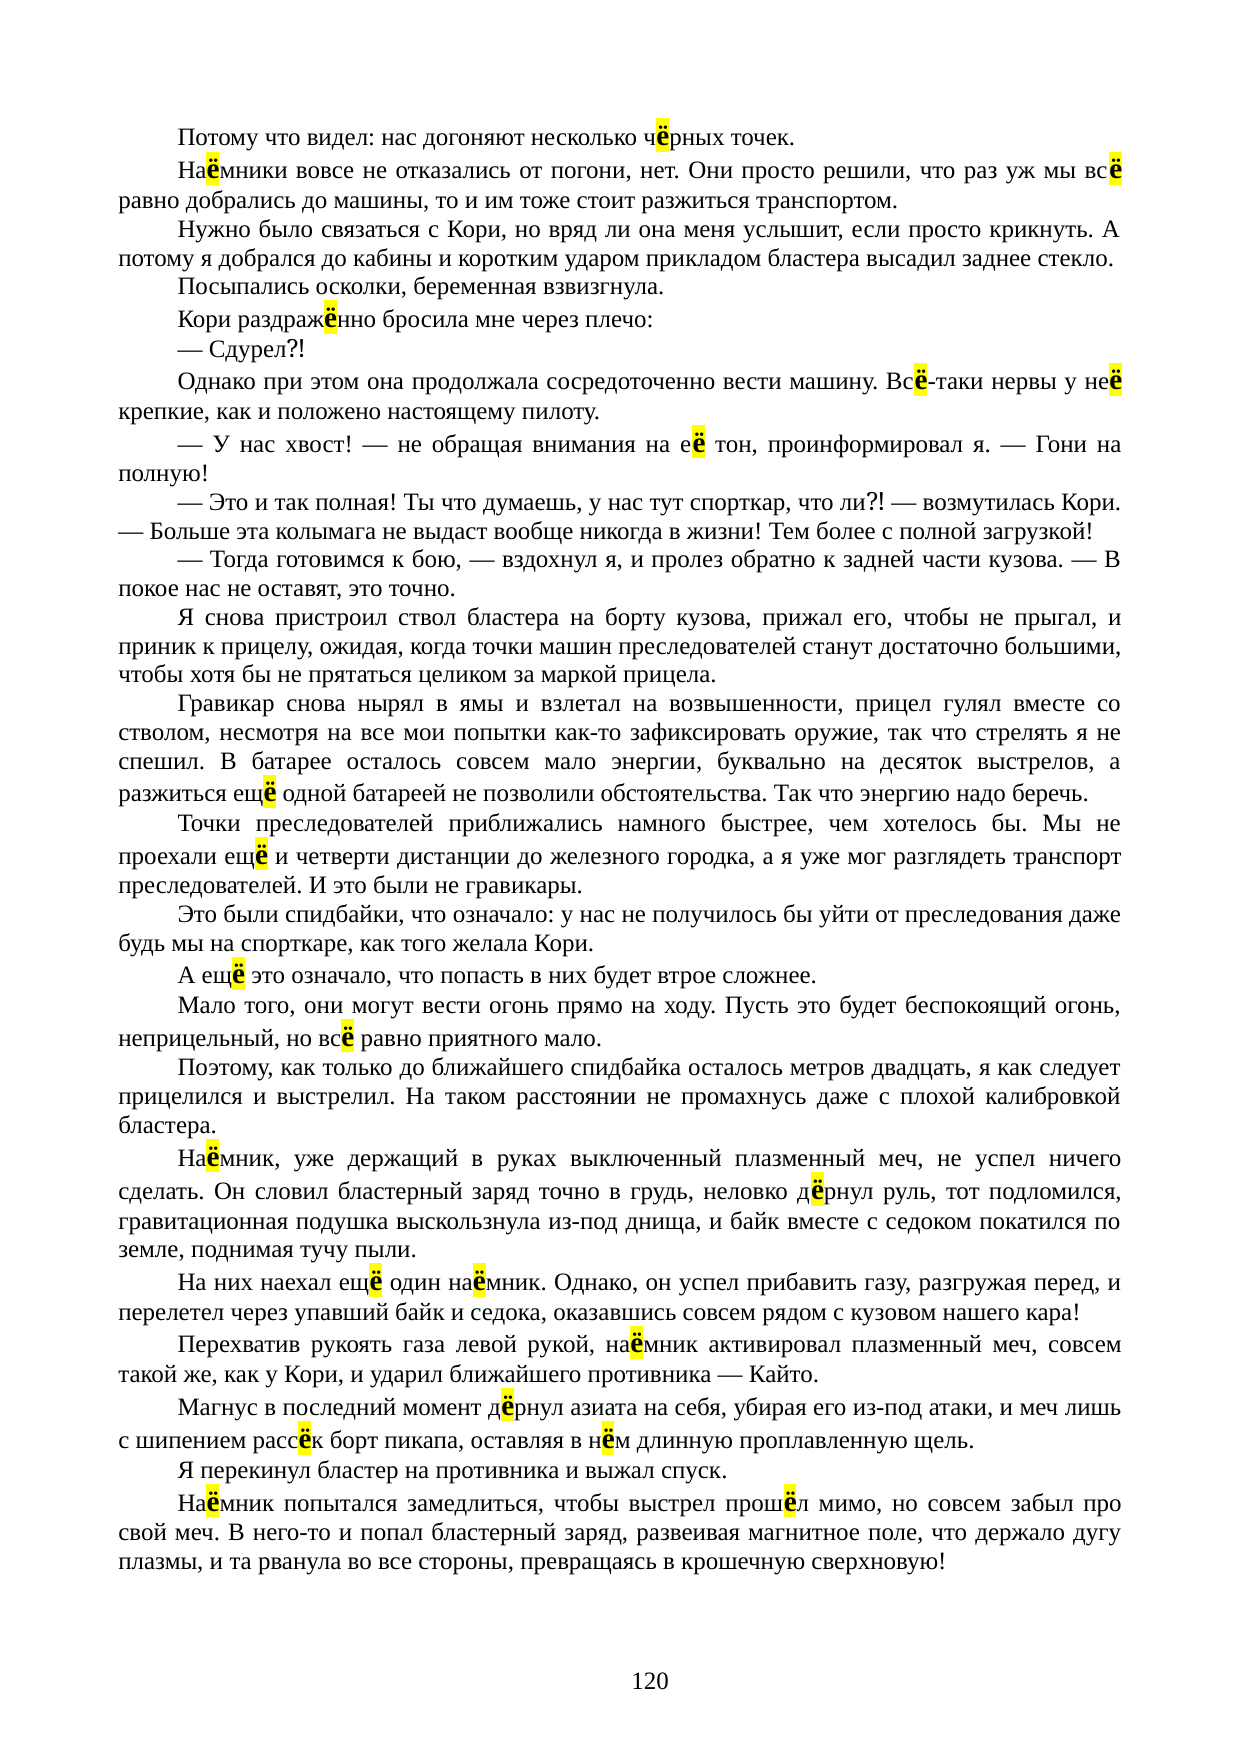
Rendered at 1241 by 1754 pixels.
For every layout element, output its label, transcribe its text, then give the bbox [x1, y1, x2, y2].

text Гравикар снова нырял в ямы и взлетал на возвышенности, прицел гулял вместе со стволом, несмотря на все мои попытки как-то зафиксировать оружие, так что стрелять я не спешил. В батарее осталось совсем мало энергии, буквально на десяток выстрелов, а разжиться ещё одной батареей не позволили обстоятельства. Так что энергию надо беречь. [118, 688, 1122, 808]
text Потому что видел: нас догоняют несколько чёрных точек. [118, 118, 1122, 152]
text — Сдурел⁈ [118, 334, 1122, 362]
text Наёмник, уже держащий в руках выключенный плазменный меч, не успел ничего сделать. Он словил бластерный заряд точно в грудь, неловко дёрнул руль, тот подломился, гравитационная подушка выскользнула из-под днища, и байк вместе с седоком покатился по земле, поднимая тучу пыли. [118, 1139, 1122, 1263]
text Это были спидбайки, что означало: у нас не получилось бы уйти от преследования даже будь мы на спорткаре, как того желала Кори. [118, 899, 1122, 957]
text Нужно было связаться с Кори, но вряд ли она меня услышит, если просто крикнуть. А потому я добрался до кабины и коротким ударом прикладом бластера высадил заднее стекло. [118, 214, 1122, 271]
text Наёмники вовсе не отказались от погони, нет. Они просто решили, что раз уж мы всё равно добрались до машины, то и им тоже стоит разжиться транспортом. [118, 152, 1122, 214]
text А ещё это означало, что попасть в них будет втрое сложнее. [118, 957, 1122, 990]
text Посыпались осколки, беременная взвизгнула. [118, 271, 1122, 300]
text Перехватив рукоять газа левой рукой, наёмник активировал плазменный меч, совсем такой же, как у Кори, и ударил ближайшего противника — Кайто. [118, 1326, 1122, 1388]
text Я перекинул бластер на противника и выжал спуск. [118, 1455, 1122, 1484]
text Наёмник попытался замедлиться, чтобы выстрел прошёл мимо, но совсем забыл про свой меч. В него-то и попал бластерный заряд, развеивая магнитное поле, что держало дугу плазмы, и та рванула во все стороны, превращаясь в крошечную сверхновую! [118, 1484, 1122, 1575]
text — Тогда готовимся к бою, — вздохнул я, и пролез обратно к задней части кузова. — В покое нас не оставят, это точно. [118, 544, 1122, 602]
text Мало того, они могут вести огонь прямо на ходу. Пусть это будет беспокоящий огонь, неприцельный, но всё равно приятного мало. [118, 990, 1122, 1052]
text Кори раздражённо бросила мне через плечо: [118, 300, 1122, 334]
text Однако при этом она продолжала сосредоточенно вести машину. Всё-таки нервы у неё крепкие, как и положено настоящему пилоту. [118, 362, 1122, 425]
text Поэтому, как только до ближайшего спидбайка осталось метров двадцать, я как следует прицелился и выстрелил. На таком расстоянии не промахнусь даже с плохой калибровкой бластера. [118, 1052, 1122, 1139]
text Точки преследователей приближались намного быстрее, чем хотелось бы. Мы не проехали ещё и четверти дистанции до железного городка, а я уже мог разглядеть транспорт преследователей. И это были не гравикары. [118, 808, 1122, 899]
text — Это и так полная! Ты что думаешь, у нас тут спорткар, что ли⁈ — возмутилась Кори. — Больше эта колымага не выдаст вообще никогда в жизни! Тем более с полной загрузкой! [118, 487, 1122, 544]
text — У нас хвост! — не обращая внимания на её тон, проинформировал я. — Гони на полную! [118, 425, 1122, 487]
text На них наехал ещё один наёмник. Однако, он успел прибавить газу, разгружая перед, и перелетел через упавший байк и седока, оказавшись совсем рядом с кузовом нашего кара! [118, 1263, 1122, 1326]
text Я снова пристроил ствол бластера на борту кузова, прижал его, чтобы не прыгал, и приник к прицелу, ожидая, когда точки машин преследователей станут достаточно большими, чтобы хотя бы не прятаться целиком за маркой прицела. [118, 602, 1122, 688]
text Магнус в последний момент дёрнул азиата на себя, убирая его из-под атаки, и меч лишь с шипением рассёк борт пикапа, оставляя в нём длинную проплавленную щель. [118, 1388, 1122, 1455]
